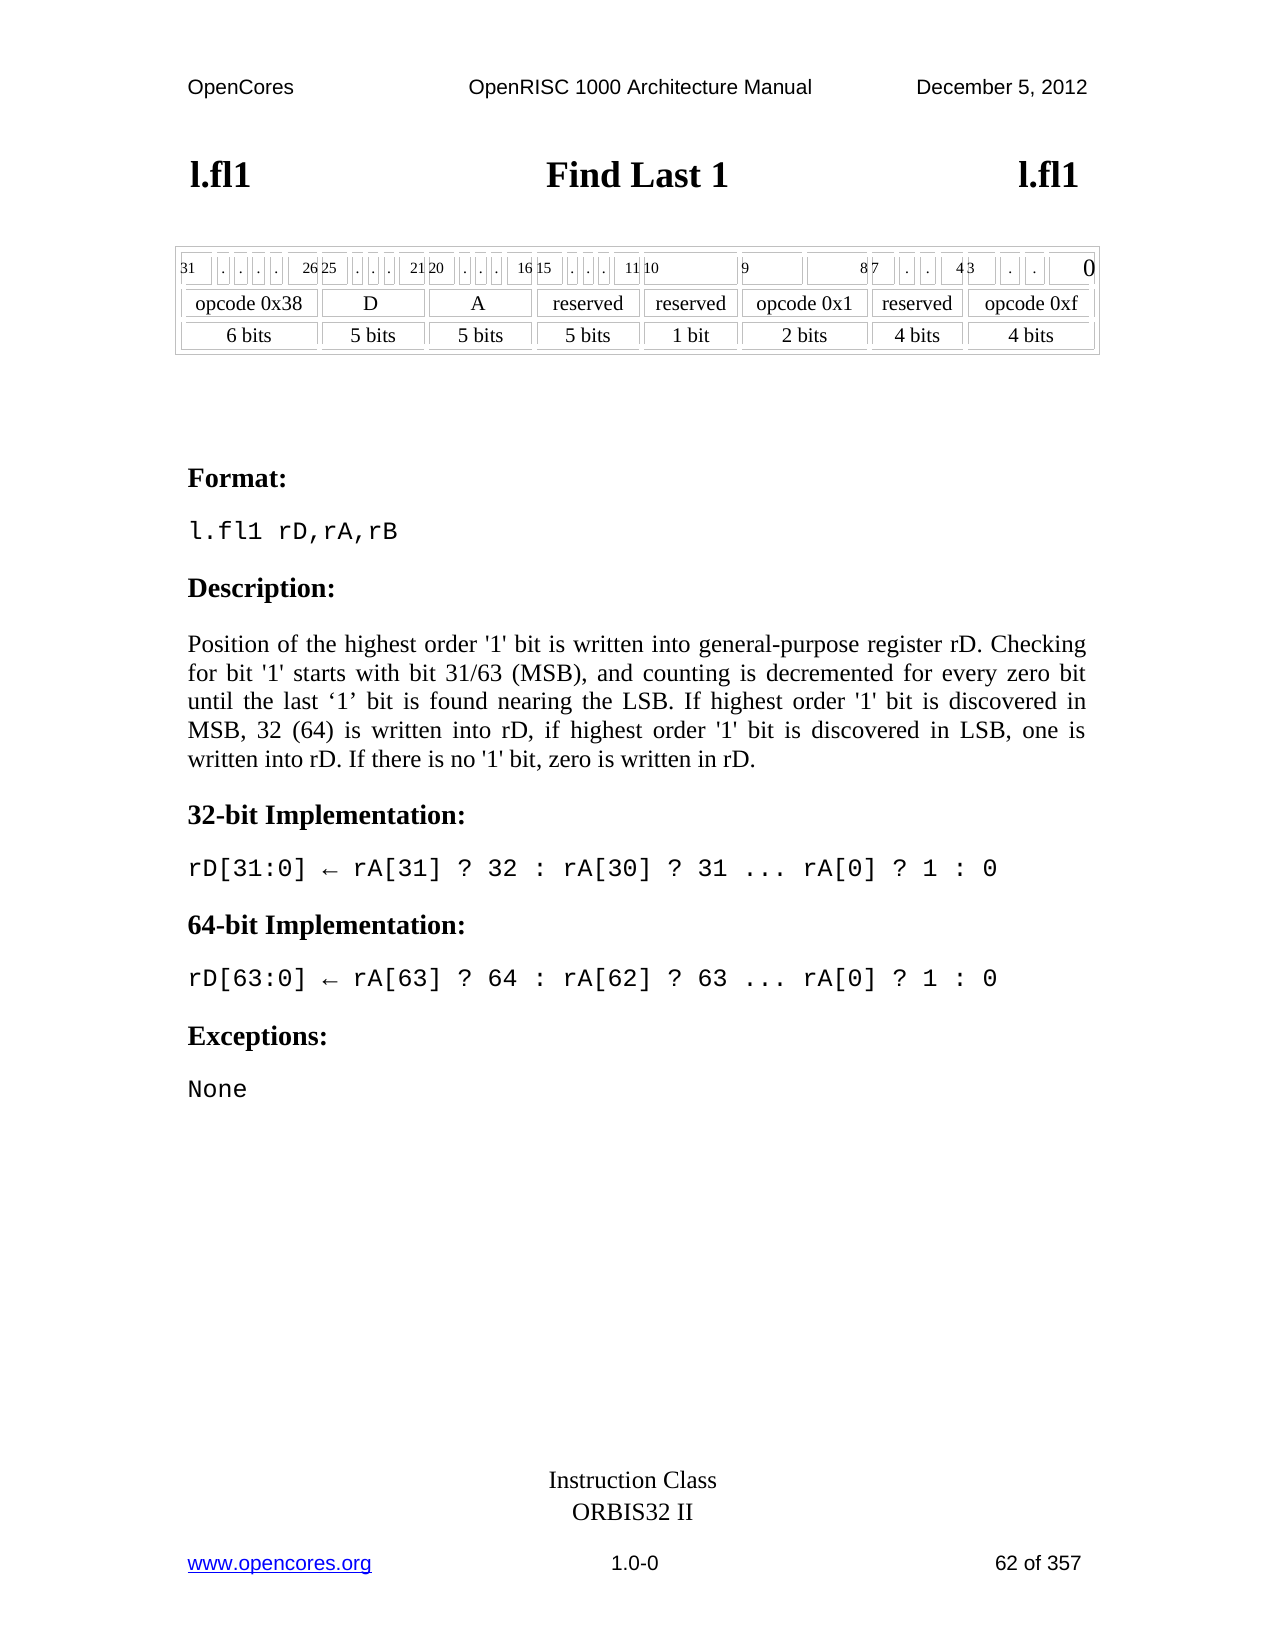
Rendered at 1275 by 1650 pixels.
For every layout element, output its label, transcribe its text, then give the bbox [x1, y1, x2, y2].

text rD[63:0] ← rA[63] ? 64 : rA[62] ? 63 ... rA[0] ? 1 : 0 [187, 966, 1087, 994]
text Position of the highest order '1' bit is written into general-purpose register rD. Checking for bit '1' starts with bit 31/63 (MSB), and counting is decremented for every zero bit until the last ‘1’ bit is found nearing the LSB. If highest order '1' bit is discovered in MSB, 32 (64) is written into rD, if highest order '1' bit is discovered in LSB, one is written into rD. If there is no '1' bit, zero is written in rD. [187, 629, 1087, 773]
text Format: [187, 461, 1087, 493]
text 64-bit Implementation: [187, 908, 1087, 941]
text rD[31:0] ← rA[31] ? 32 : rA[30] ? 31 ... rA[0] ? 1 : 0 [187, 855, 1087, 883]
text l.fl1 rD,rA,rB [187, 518, 1087, 547]
text Exceptions: [187, 1019, 1087, 1052]
text 32-bit Implementation: [187, 798, 1087, 830]
text Description: [187, 572, 1087, 604]
text None [187, 1077, 1087, 1105]
